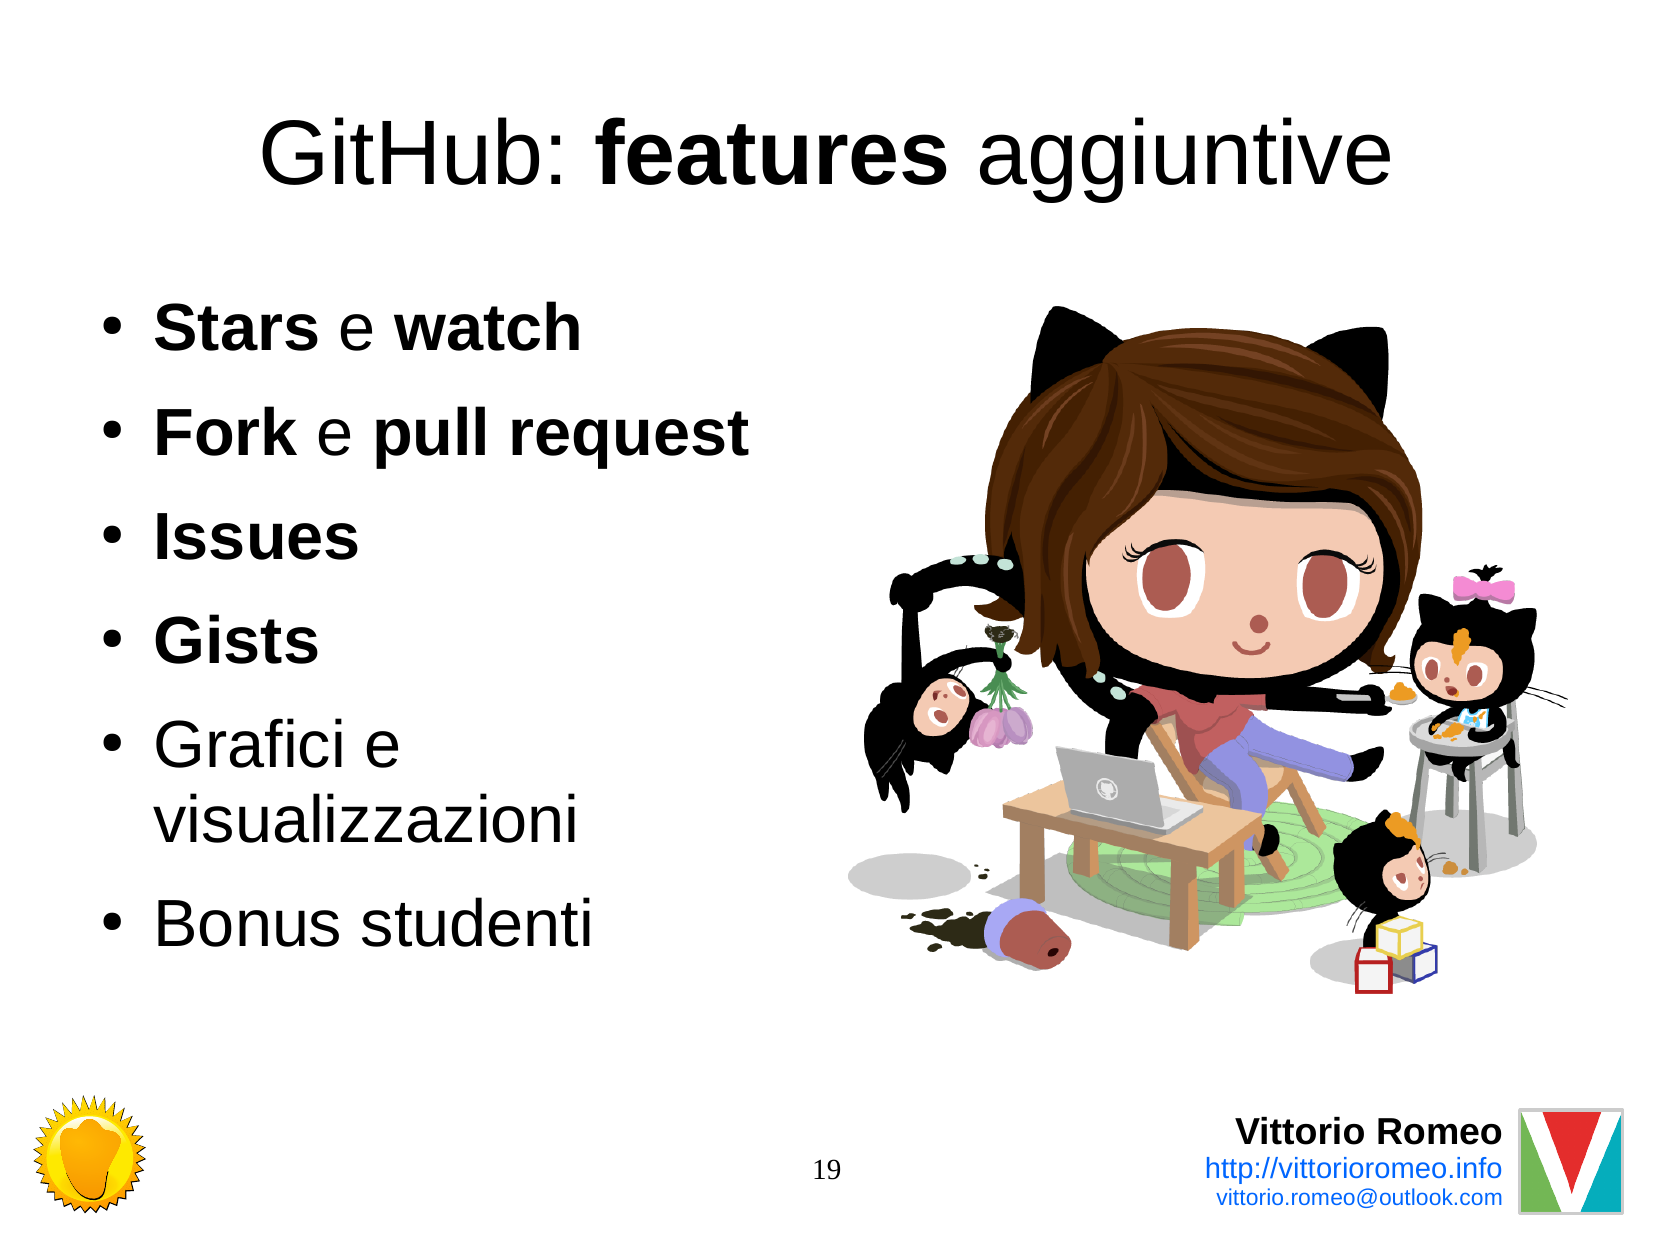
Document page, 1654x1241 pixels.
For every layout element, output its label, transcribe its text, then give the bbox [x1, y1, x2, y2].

picture [848, 290, 1568, 1010]
list Stars e watch Fork e pull request Issues Gists Grafici e visualizzazioni Bonus studenti [82, 290, 809, 1010]
title GitHub: features aggiuntive [82, 49, 1571, 257]
picture [1521, 1112, 1621, 1212]
